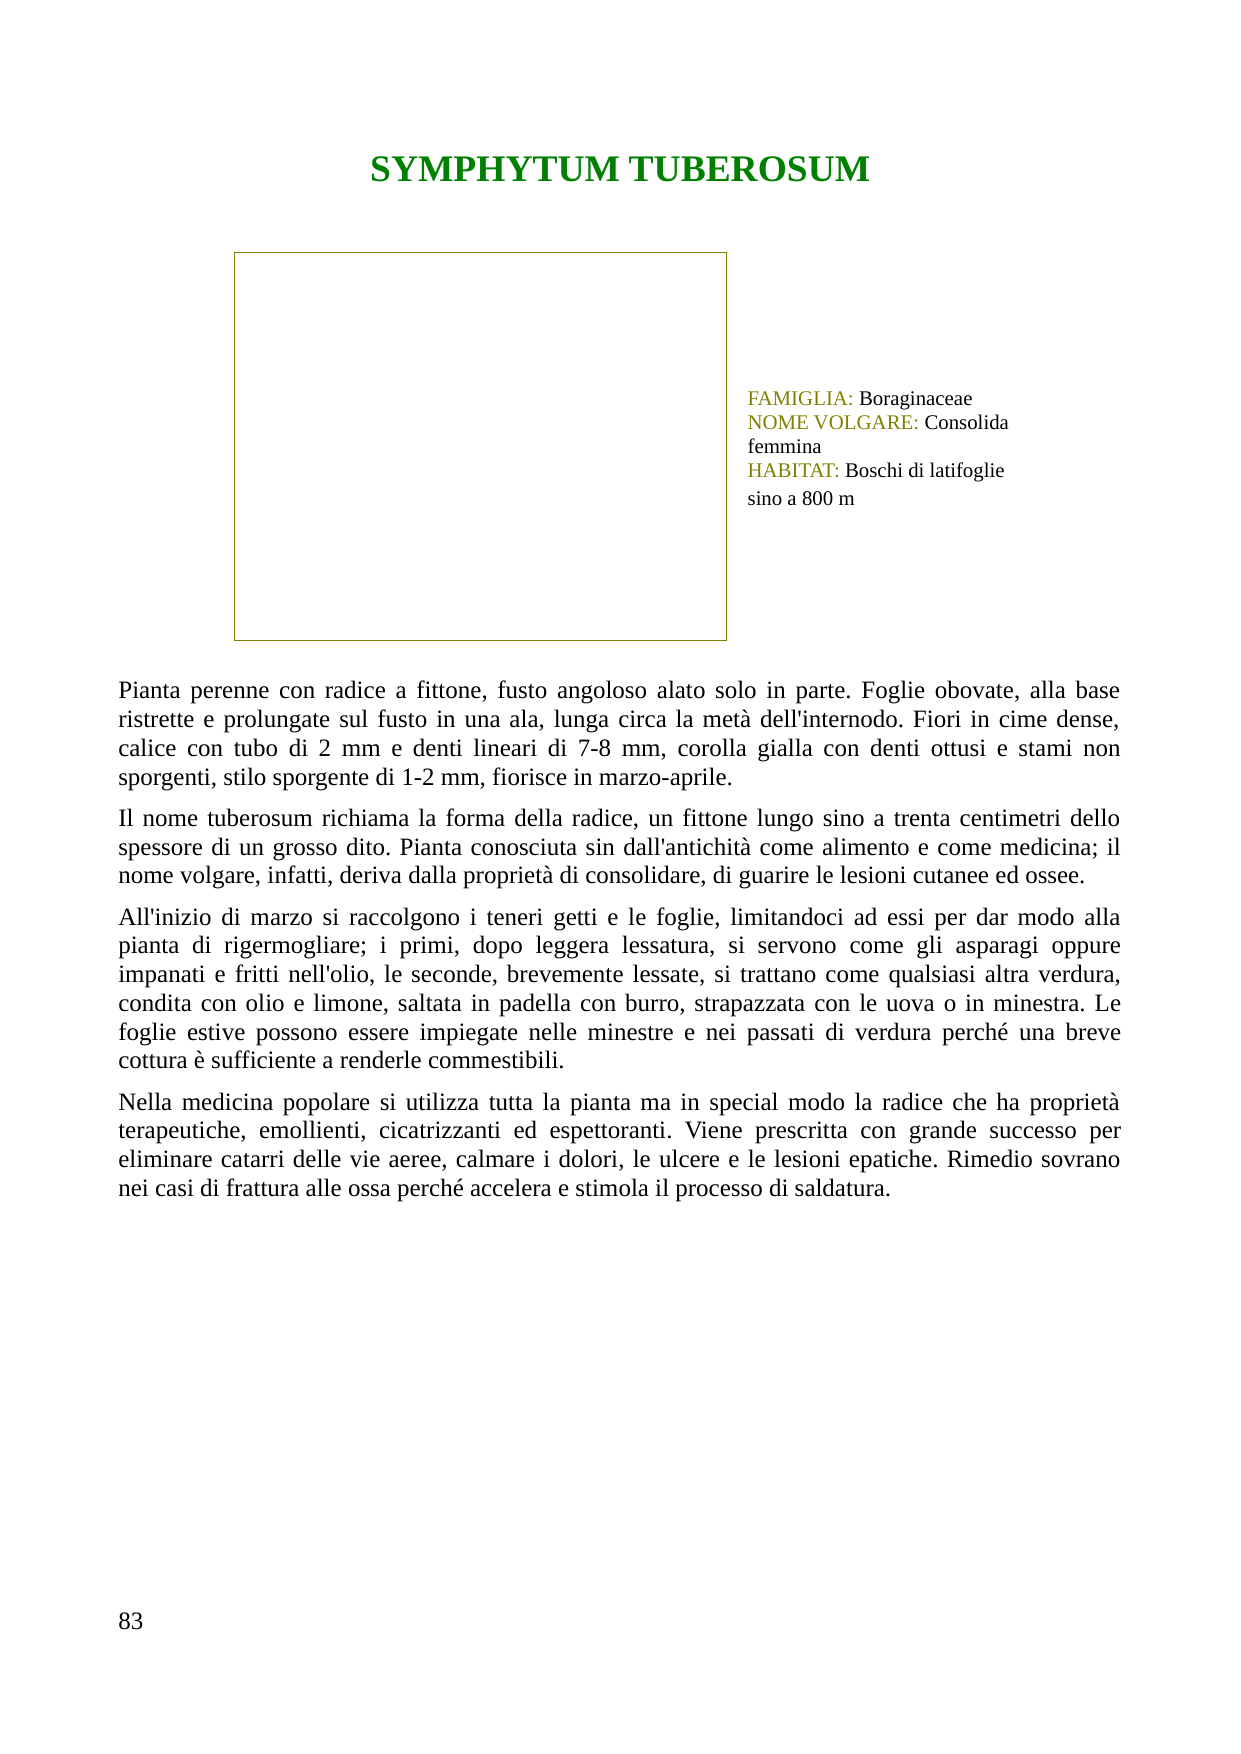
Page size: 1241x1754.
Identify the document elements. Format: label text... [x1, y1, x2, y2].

table_cell FAMIGLIA: Boraginaceae NOME VOLGARE: Consolida femmina HABITAT: Boschi di latifoglie sino a 800 m [748, 252, 1018, 676]
text Nella medicina popolare si utilizza tutta la pianta ma in special modo la radice che ha proprietà terapeutiche, emollienti, cicatrizzanti ed espettoranti. Viene prescritta con grande successo per eliminare catarri delle vie aeree, calmare i dolori, le ulcere e le lesioni epatiche. Rimedio sovrano nei casi di frattura alle ossa perché accelera e stimola il processo di saldatura. [118, 1087, 1122, 1202]
table_cell [235, 253, 726, 640]
text Pianta perenne con radice a fittone, fusto angoloso alato solo in parte. Foglie obovate, alla base ristrette e prolungate sul fusto in una ala, lunga circa la metà dell'internodo. Fiori in cime dense, calice con tubo di 2 mm e denti lineari di 7-8 mm, corolla gialla con denti ottusi e stami non sporgenti, stilo sporgente di 1-2 mm, fiorisce in marzo-aprile. [118, 676, 1122, 791]
table_cell [222, 252, 747, 676]
text All'inizio di marzo si raccolgono i teneri getti e le foglie, limitandoci ad essi per dar modo alla pianta di rigermogliare; i primi, dopo leggera lessatura, si servono come gli asparagi oppure impanati e fritti nell'olio, le seconde, brevemente lessate, si trattano come qualsiasi altra verdura, condita con olio e limone, saltata in padella con burro, strapazzata con le uova o in minestra. Le foglie estive possono essere impiegate nelle minestre e nei passati di verdura perché una breve cottura è sufficiente a renderle commestibili. [118, 902, 1122, 1074]
text Il nome tuberosum richiama la forma della radice, un fittone lungo sino a trenta centimetri dello spessore di un grosso dito. Pianta conosciuta sin dall'antichità come alimento e come medicina; il nome volgare, infatti, deriva dalla proprietà di consolidare, di guarire le lesioni cutanee ed ossee. [118, 803, 1122, 889]
table_header SYMPHYTUM TUBEROSUM [222, 147, 1018, 252]
